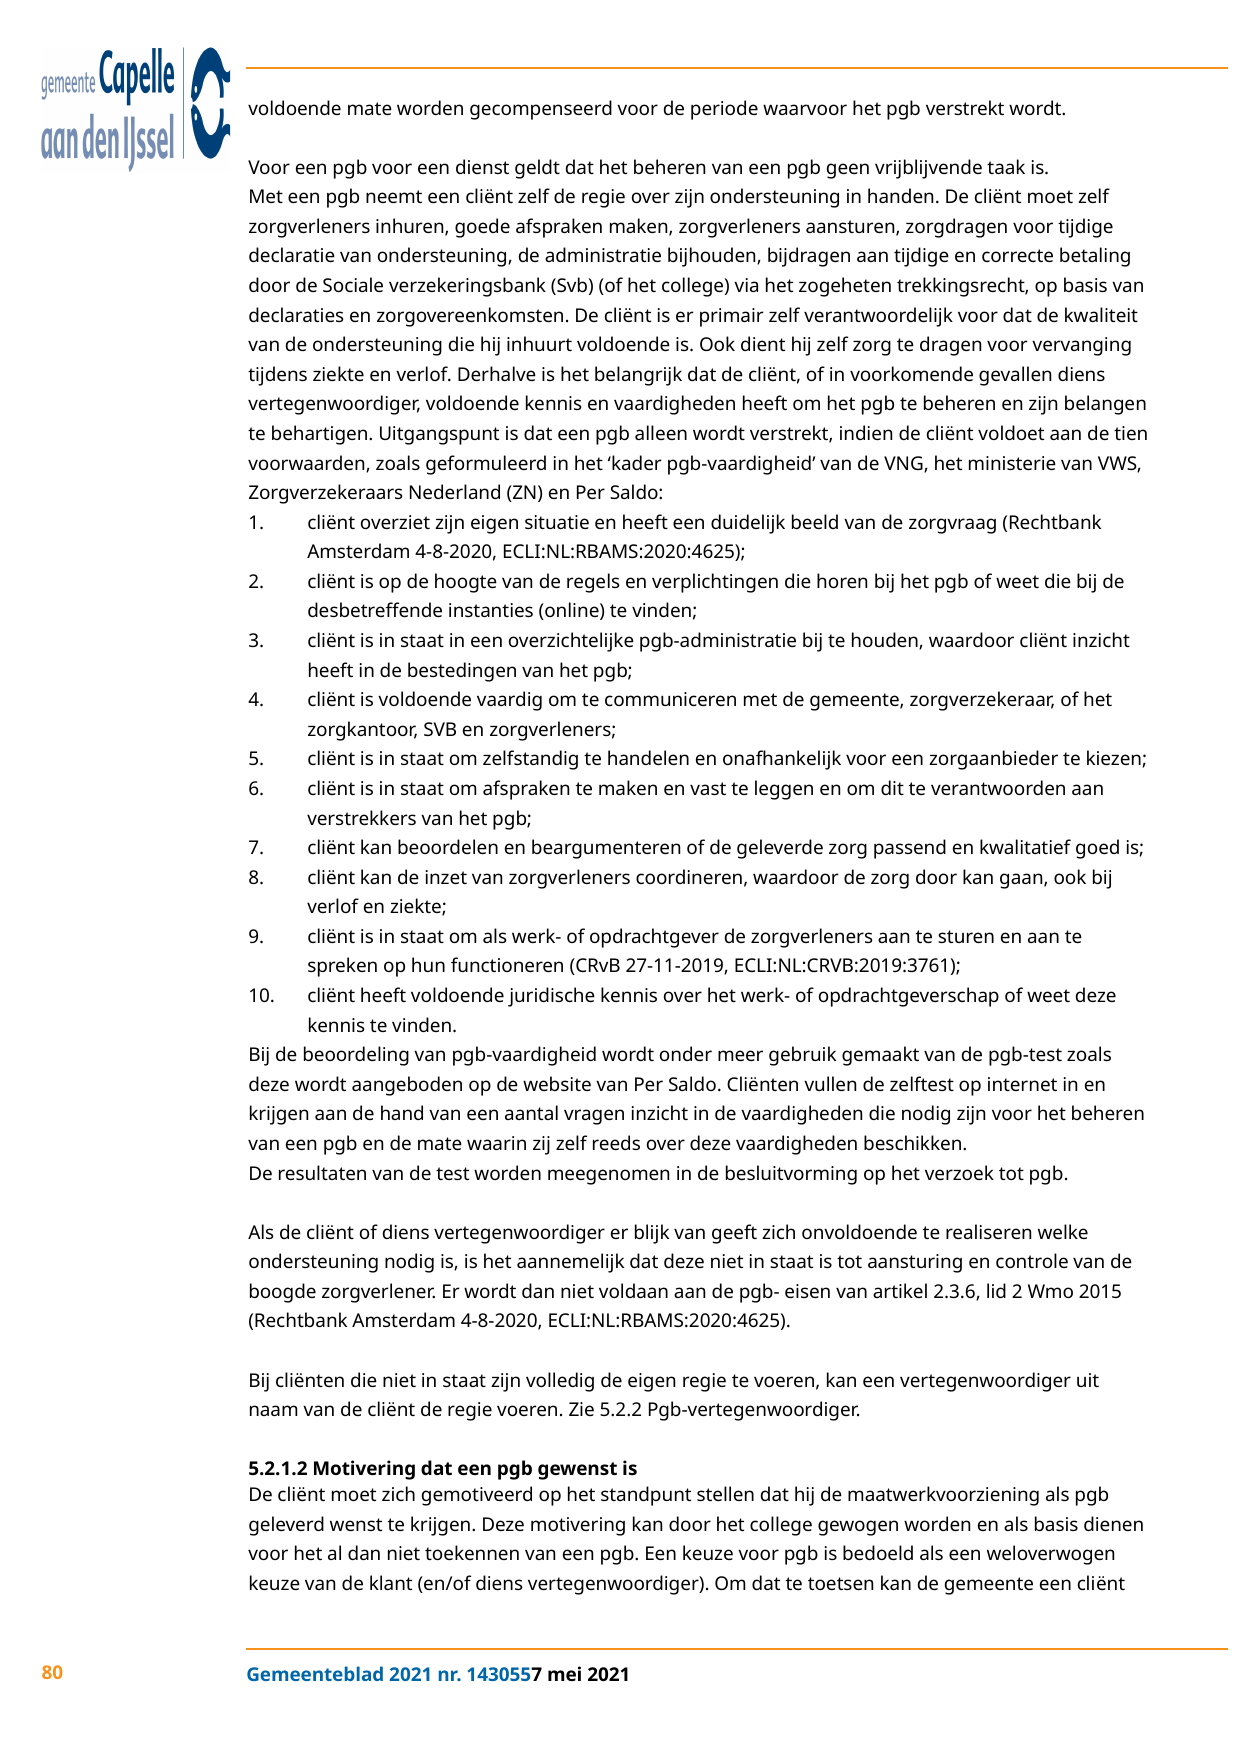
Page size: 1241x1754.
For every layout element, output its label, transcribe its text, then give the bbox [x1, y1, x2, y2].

picture [41, 47, 231, 172]
list cliënt is in staat om zelfstandig te handelen en onafhankelijk voor een zorgaanbieder te kiezen; [248, 746, 1152, 771]
text 5.2.1.2 Motivering dat een pgb gewenst is [248, 1456, 1152, 1481]
list cliënt is voldoende vaardig om te communiceren met de gemeente, zorgverzekeraar, of het zorgkantoor, SVB en zorgverleners; [248, 686, 1152, 742]
list cliënt heeft voldoende juridische kennis over het werk- of opdrachtgeverschap of weet deze kennis te vinden. [248, 982, 1152, 1038]
text Als de cliënt of diens vertegenwoordiger er blijk van geeft zich onvoldoende te realiseren welke ondersteuning nodig is, is het aannemelijk dat deze niet in staat is tot aansturing en controle van de boogde zorgverlener. Er wordt dan niet voldaan aan de pgb- eisen van artikel 2.3.6, lid 2 Wmo 2015 (Rechtbank Amsterdam 4-8-2020, ECLI:NL:RBAMS:2020:4625). [248, 1219, 1152, 1333]
list cliënt is in staat om afspraken te maken en vast te leggen en om dit te verantwoorden aan verstrekkers van het pgb; [248, 775, 1152, 831]
list cliënt kan beoordelen en beargumenteren of de geleverde zorg passend en kwalitatief goed is; [248, 834, 1152, 860]
list cliënt is in staat om als werk- of opdrachtgever de zorgverleners aan te sturen en aan te spreken op hun functioneren (CRvB 27-11-2019, ECLI:NL:CRVB:2019:3761); [248, 923, 1152, 978]
text Bij de beoordeling van pgb-vaardigheid wordt onder meer gebruik gemaakt van de pgb-test zoals deze wordt aangeboden op de website van Per Saldo. Cliënten vullen de zelftest op internet in en krijgen aan de hand van een aantal vragen inzicht in de vaardigheden die nodig zijn voor het beheren van een pgb en de mate waarin zij zelf reeds over deze vaardigheden beschikken. [248, 1041, 1152, 1156]
list cliënt kan de inzet van zorgverleners coordineren, waardoor de zorg door kan gaan, ook bij verlof en ziekte; [248, 864, 1152, 919]
text De cliënt moet zich gemotiveerd op het standpunt stellen dat hij de maatwerkvoorziening als pgb geleverd wenst te krijgen. Deze motivering kan door het college gewogen worden en als basis dienen voor het al dan niet toekennen van een pgb. Een keuze voor pgb is bedoeld als een weloverwogen keuze van de klant (en/of diens vertegenwoordiger). Om dat te toetsen kan de gemeente een cliënt [248, 1481, 1152, 1596]
list cliënt is in staat in een overzichtelijke pgb-administratie bij te houden, waardoor cliënt inzicht heeft in de bestedingen van het pgb; [248, 627, 1152, 683]
text Voor een pgb voor een dienst geldt dat het beheren van een pgb geen vrijblijvende taak is. [248, 154, 1152, 180]
text De resultaten van de test worden meegenomen in de besluitvorming op het verzoek tot pgb. [248, 1160, 1152, 1186]
list cliënt is op de hoogte van de regels en verplichtingen die horen bij het pgb of weet die bij de desbetreffende instanties (online) te vinden; [248, 568, 1152, 623]
text voldoende mate worden gecompenseerd voor de periode waarvoor het pgb verstrekt wordt. [248, 95, 1152, 121]
list cliënt overziet zijn eigen situatie en heeft een duidelijk beeld van de zorgvraag (Rechtbank Amsterdam 4-8-2020, ECLI:NL:RBAMS:2020:4625); [248, 509, 1152, 564]
text Bij cliënten die niet in staat zijn volledig de eigen regie te voeren, kan een vertegenwoordiger uit naam van de cliënt de regie voeren. Zie 5.2.2 Pgb-vertegenwoordiger. [248, 1367, 1152, 1422]
text Met een pgb neemt een cliënt zelf de regie over zijn ondersteuning in handen. De cliënt moet zelf zorgverleners inhuren, goede afspraken maken, zorgverleners aansturen, zorgdragen voor tijdige declaratie van ondersteuning, de administratie bijhouden, bijdragen aan tijdige en correcte betaling door de Sociale verzekeringsbank (Svb) (of het college) via het zogeheten trekkingsrecht, op basis van declaraties en zorgovereenkomsten. De cliënt is er primair zelf verantwoordelijk voor dat de kwaliteit van de ondersteuning die hij inhuurt voldoende is. Ook dient hij zelf zorg te dragen voor vervanging tijdens ziekte en verlof. Derhalve is het belangrijk dat de cliënt, of in voorkomende gevallen diens vertegenwoordiger, voldoende kennis en vaardigheden heeft om het pgb te beheren en zijn belangen te behartigen. Uitgangspunt is dat een pgb alleen wordt verstrekt, indien de cliënt voldoet aan de tien voorwaarden, zoals geformuleerd in het ‘kader pgb-vaardigheid’ van de VNG, het ministerie van VWS, Zorgverzekeraars Nederland (ZN) en Per Saldo: [248, 183, 1152, 505]
